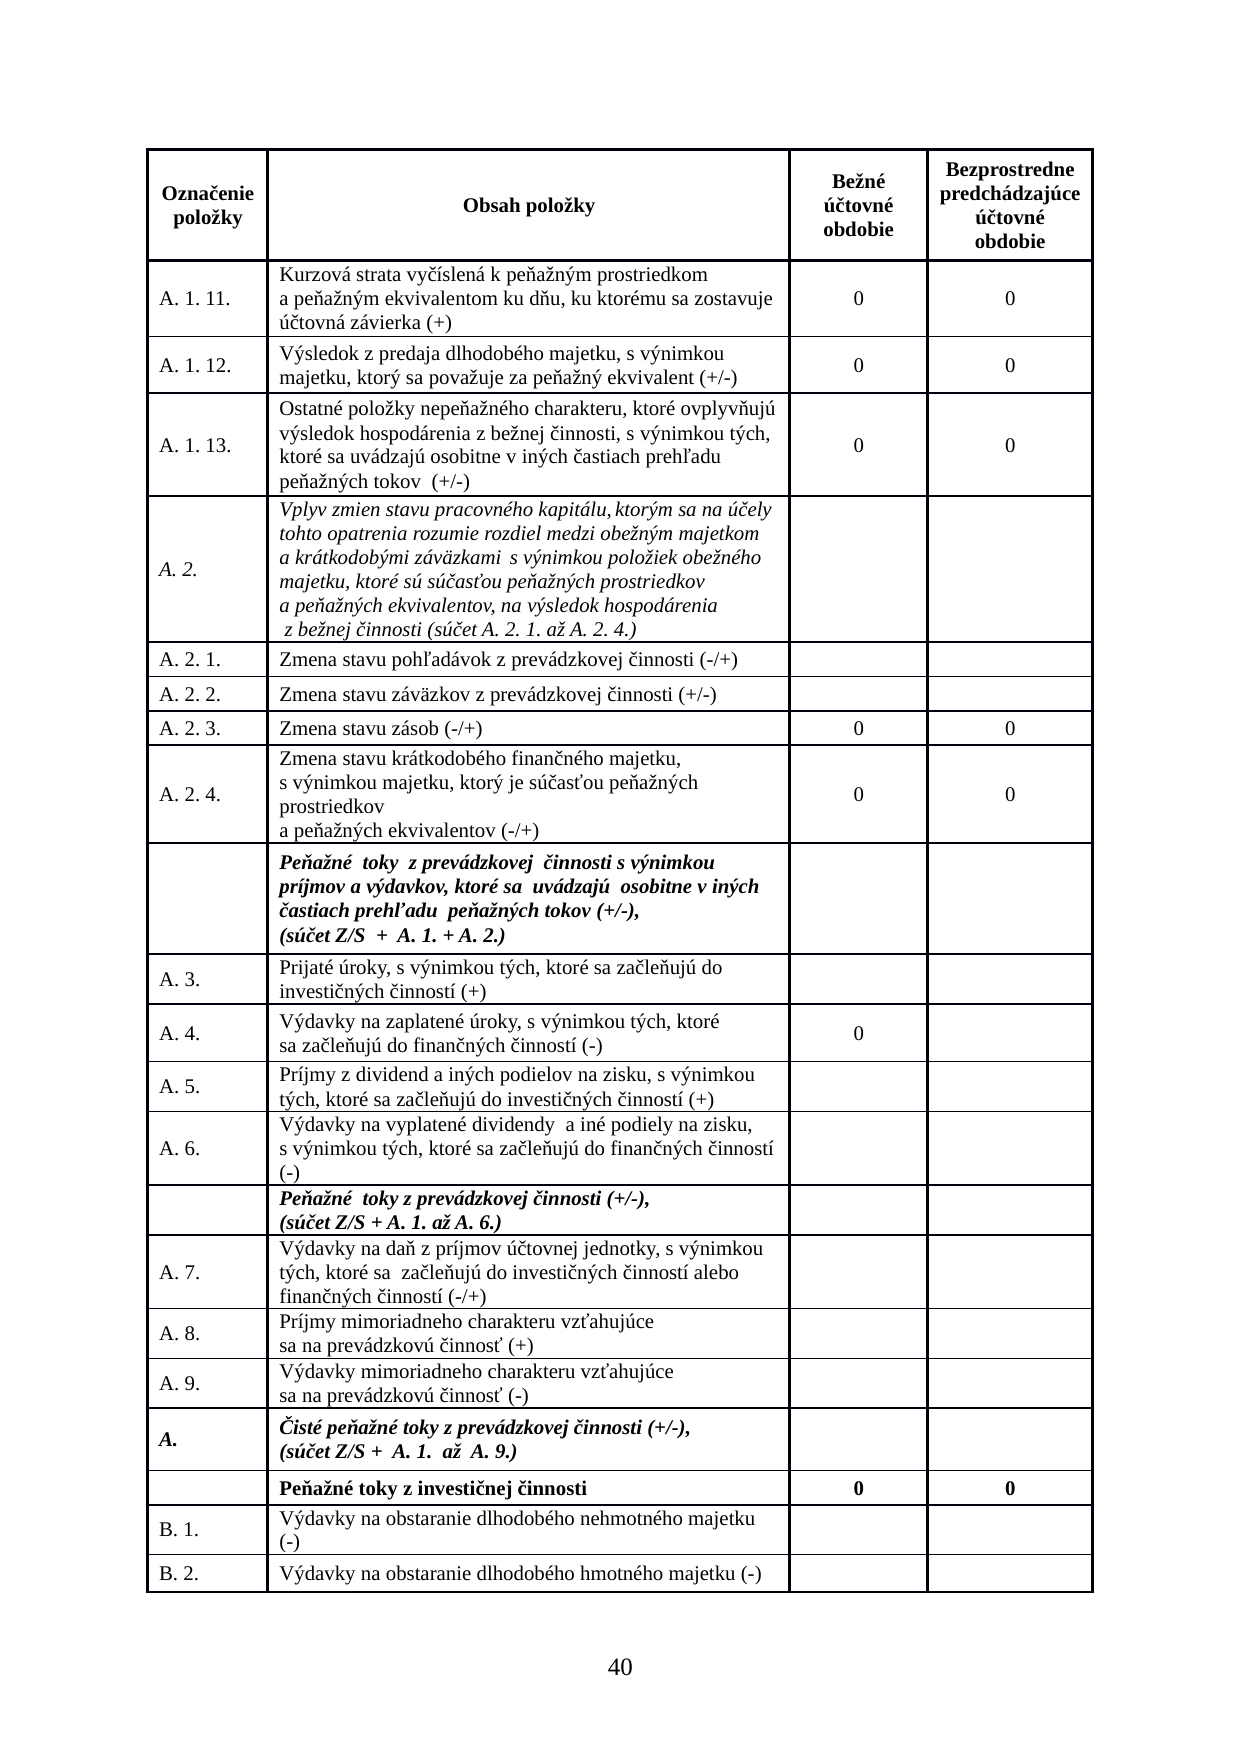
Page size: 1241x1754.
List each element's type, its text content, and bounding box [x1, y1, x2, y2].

table_cell Zmena stavu krátkodobého finančného majetku, s výnimkou majetku, ktorý je súčasťou peňažných prostriedkov a peňažných ekvivalentov (-/+) [269, 746, 788, 842]
table_cell 0 [929, 712, 1091, 744]
table_cell Kurzová strata vyčíslená k peňažným prostriedkom a peňažným ekvivalentom ku dňu, ku ktorému sa zostavuje účtovná závierka (+) [269, 262, 788, 336]
table_cell Výsledok z predaja dlhodobého majetku, s výnimkou majetku, ktorý sa považuje za peňažný ekvivalent (+/-) [269, 337, 788, 392]
table_cell [149, 1471, 266, 1504]
table_cell [791, 497, 926, 641]
table_cell Vplyv zmien stavu pracovného kapitálu, ktorým sa na účely tohto opatrenia rozumie rozdiel medzi obežným majetkom a krátkodobými záväzkami s výnimkou položiek obežného majetku, ktoré sú súčasťou peňažných prostriedkov a peňažných ekvivalentov, na výsledok hospodárenia z bežnej činnosti (súčet A. 2. 1. až A. 2. 4.) [269, 497, 788, 641]
table_cell [791, 1112, 926, 1184]
table_cell 0 [929, 337, 1091, 392]
table_header Bezprostredne predchádzajúce účtovné obdobie [929, 151, 1091, 259]
table_cell B. 2. [149, 1555, 266, 1591]
table_cell [929, 643, 1091, 676]
table_cell A. 1. 13. [149, 394, 266, 495]
table_cell 0 [791, 394, 926, 495]
table_cell 0 [791, 746, 926, 842]
table_cell [929, 1359, 1091, 1407]
table_cell Príjmy mimoriadneho charakteru vzťahujúce sa na prevádzkovú činnosť (+) [269, 1309, 788, 1357]
table_cell [791, 955, 926, 1003]
table_cell [929, 1236, 1091, 1308]
table_cell A. 9. [149, 1359, 266, 1407]
table_cell Príjmy z dividend a iných podielov na zisku, s výnimkou tých, ktoré sa začleňujú do investičných činností (+) [269, 1062, 788, 1111]
table_cell [149, 844, 266, 953]
table_cell Ostatné položky nepeňažného charakteru, ktoré ovplyvňujú výsledok hospodárenia z bežnej činnosti, s výnimkou tých, ktoré sa uvádzajú osobitne v iných častiach prehľadu peňažných tokov (+/-) [269, 394, 788, 495]
table_cell 0 [929, 1471, 1091, 1504]
table_cell A. 4. [149, 1005, 266, 1061]
table_cell [929, 677, 1091, 710]
table_cell [929, 1506, 1091, 1553]
table_cell Peňažné toky z investičnej činnosti [269, 1471, 788, 1504]
table_cell Zmena stavu pohľadávok z prevádzkovej činnosti (-/+) [269, 643, 788, 676]
table_cell A. 2. 4. [149, 746, 266, 842]
table_cell [791, 1506, 926, 1553]
table_cell Peňažné toky z prevádzkovej činnosti (+/-), (súčet Z/S + A. 1. až A. 6.) [269, 1186, 788, 1234]
table_cell 0 [791, 1005, 926, 1061]
table_cell A. 2. 3. [149, 712, 266, 744]
table_cell Výdavky na daň z príjmov účtovnej jednotky, s výnimkou tých, ktoré sa začleňujú do investičných činností alebo finančných činností (-/+) [269, 1236, 788, 1308]
table_cell [929, 844, 1091, 953]
table_cell A. 1. 11. [149, 262, 266, 336]
table_cell [791, 1309, 926, 1357]
table_cell Výdavky na obstaranie dlhodobého hmotného majetku (-) [269, 1555, 788, 1591]
table_cell [929, 1409, 1091, 1469]
table_header Bežné účtovné obdobie [791, 151, 926, 259]
table_cell [929, 1112, 1091, 1184]
table_cell 0 [929, 262, 1091, 336]
table_cell 0 [791, 262, 926, 336]
table_cell Výdavky mimoriadneho charakteru vzťahujúce sa na prevádzkovú činnosť (-) [269, 1359, 788, 1407]
table_cell Výdavky na zaplatené úroky, s výnimkou tých, ktoré sa začleňujú do finančných činností (-) [269, 1005, 788, 1061]
table_cell Výdavky na vyplatené dividendy a iné podiely na zisku, s výnimkou tých, ktoré sa začleňujú do finančných činností (-) [269, 1112, 788, 1184]
table_cell Čisté peňažné toky z prevádzkovej činnosti (+/-), (súčet Z/S + A. 1. až A. 9.) [269, 1409, 788, 1469]
table_cell A. 2. 2. [149, 677, 266, 710]
table_cell 0 [791, 1471, 926, 1504]
table_cell [929, 497, 1091, 641]
table_cell A. 5. [149, 1062, 266, 1111]
table_cell [791, 1409, 926, 1469]
table_cell B. 1. [149, 1506, 266, 1553]
table_cell [929, 1062, 1091, 1111]
table_cell [791, 1186, 926, 1234]
table_cell [791, 643, 926, 676]
table_cell 0 [929, 394, 1091, 495]
table_cell [149, 1186, 266, 1234]
table_header Obsah položky [269, 151, 788, 259]
table_cell A. 7. [149, 1236, 266, 1308]
table_cell [791, 1062, 926, 1111]
table_cell Peňažné toky z prevádzkovej činnosti s výnimkou príjmov a výdavkov, ktoré sa uvádzajú osobitne v iných častiach prehľadu peňažných tokov (+/-), (súčet Z/S + A. 1. + A. 2.) [269, 844, 788, 953]
table_cell Prijaté úroky, s výnimkou tých, ktoré sa začleňujú do investičných činností (+) [269, 955, 788, 1003]
table_cell 0 [929, 746, 1091, 842]
table_cell A. 6. [149, 1112, 266, 1184]
table_cell [929, 1005, 1091, 1061]
table_cell [929, 1186, 1091, 1234]
table_cell A. 2. [149, 497, 266, 641]
table_cell [929, 955, 1091, 1003]
table_cell 0 [791, 337, 926, 392]
table_cell A. 2. 1. [149, 643, 266, 676]
table_cell 0 [791, 712, 926, 744]
table_cell [791, 1555, 926, 1591]
table_cell A. 8. [149, 1309, 266, 1357]
table_cell A. 3. [149, 955, 266, 1003]
table_cell Výdavky na obstaranie dlhodobého nehmotného majetku (-) [269, 1506, 788, 1553]
table_cell [791, 1359, 926, 1407]
table_cell Zmena stavu záväzkov z prevádzkovej činnosti (+/-) [269, 677, 788, 710]
table_cell [791, 677, 926, 710]
table_cell Zmena stavu zásob (-/+) [269, 712, 788, 744]
table_header Označenie položky [149, 151, 266, 259]
table_cell A. 1. 12. [149, 337, 266, 392]
table_cell A. [149, 1409, 266, 1469]
table_cell [929, 1309, 1091, 1357]
table_cell [929, 1555, 1091, 1591]
table_cell [791, 844, 926, 953]
table_cell [791, 1236, 926, 1308]
